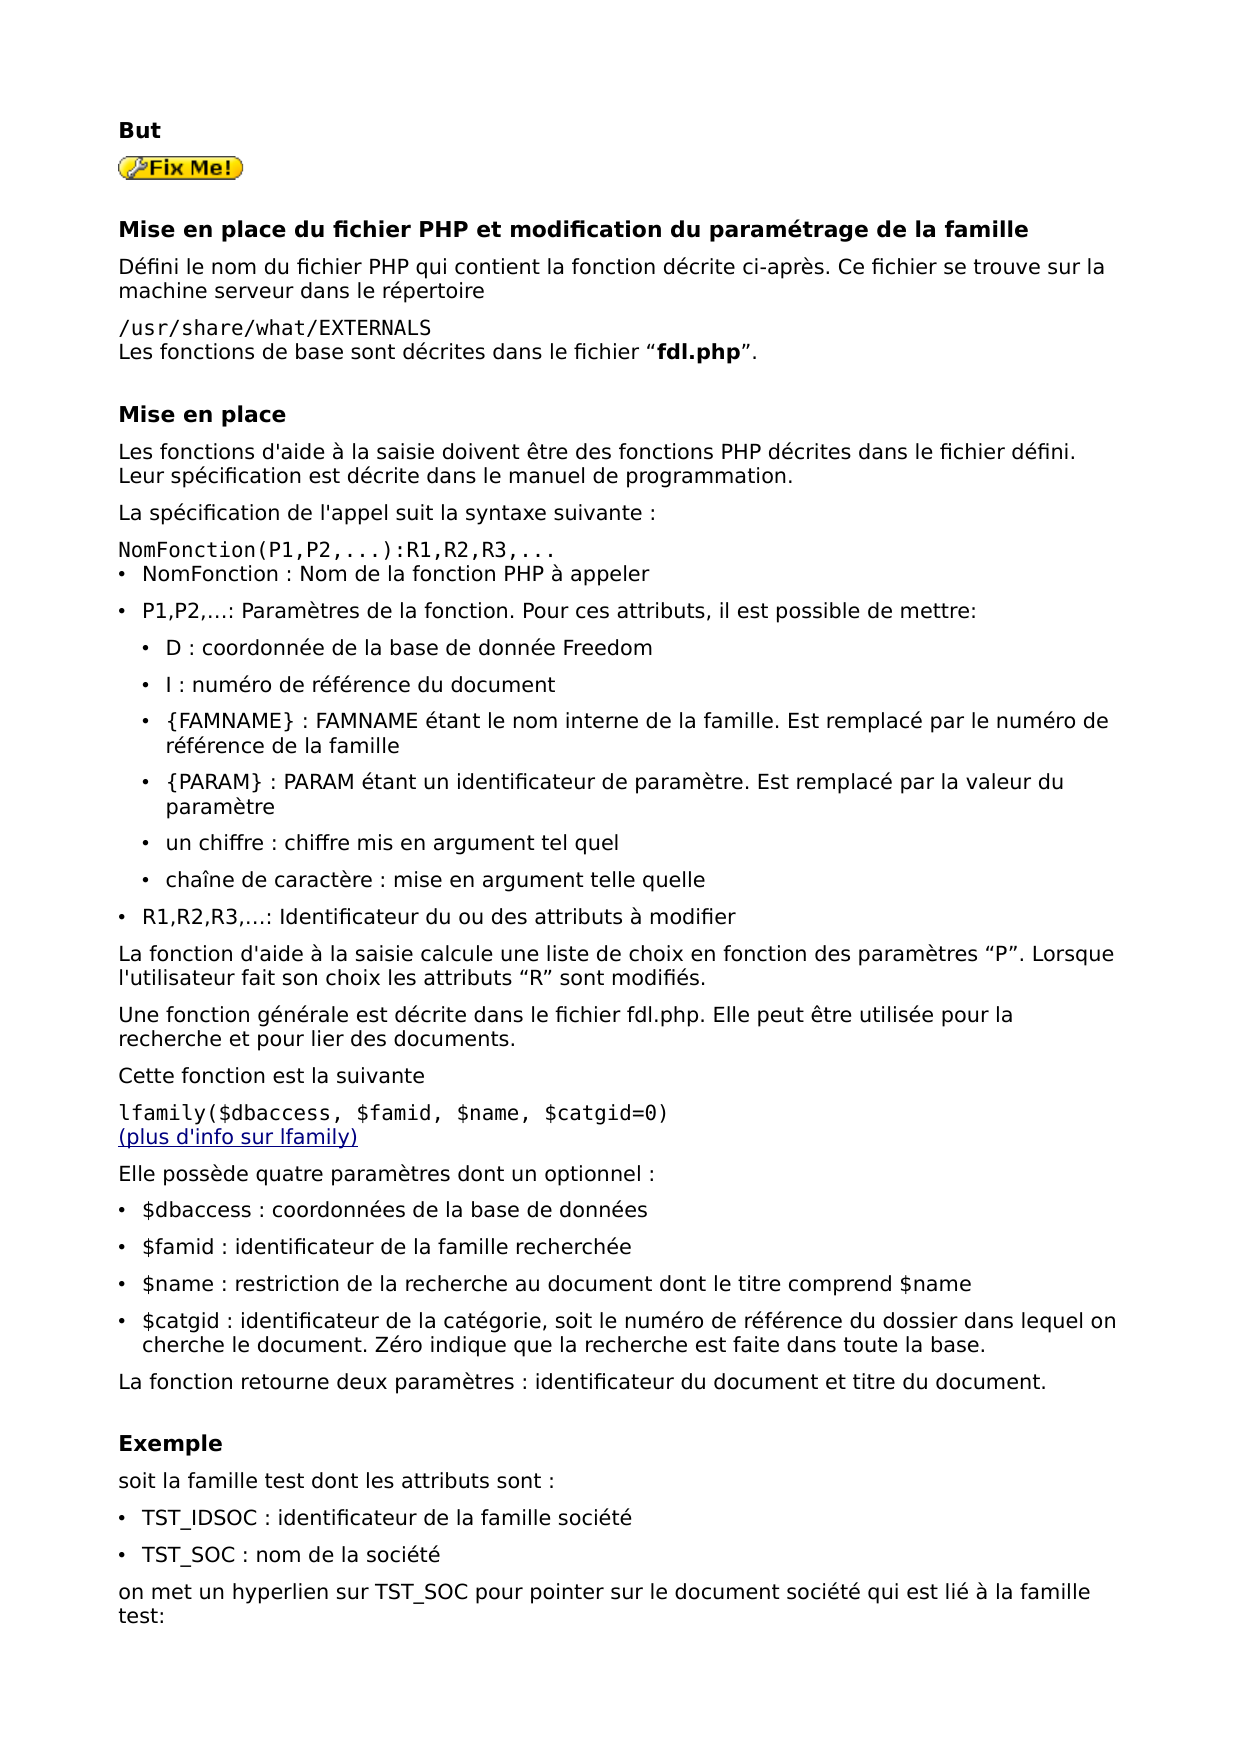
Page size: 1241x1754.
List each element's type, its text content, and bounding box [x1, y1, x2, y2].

list I : numéro de référence du document [142, 673, 1122, 697]
text on met un hyperlien sur TST_SOC pour pointer sur le document société qui est lié à la famille test: [118, 1580, 1122, 1628]
list {PARAM} : PARAM étant un identificateur de paramètre. Est remplacé par la valeur du paramètre [142, 770, 1122, 819]
text Elle possède quatre paramètres dont un optionnel : [118, 1162, 1122, 1186]
text soit la famille test dont les attributs sont : [118, 1469, 1122, 1494]
subtitle Mise en place [118, 402, 1122, 428]
list un chiffre : chiffre mis en argument tel quel [142, 831, 1122, 856]
text Défini le nom du fichier PHP qui contient la fonction décrite ci-après. Ce fichier se trouve sur la machine serveur dans le répertoire [118, 255, 1122, 304]
text Les fonctions d'aide à la saisie doivent être des fonctions PHP décrites dans le fichier défini. Leur spécification est décrite dans le manuel de programmation. [118, 440, 1122, 489]
text Cette fonction est la suivante [118, 1064, 1122, 1088]
picture [118, 156, 244, 180]
subtitle Exemple [118, 1432, 1122, 1457]
text La spécification de l'appel suit la syntaxe suivante : [118, 501, 1122, 526]
list TST_IDSOC : identificateur de la famille société [118, 1506, 1122, 1531]
text La fonction d'aide à la saisie calcule une liste de choix en fonction des paramètres “P”. Lorsque l'utilisateur fait son choix les attributs “R” sont modifiés. [118, 942, 1122, 990]
text lfamily($dbaccess, $famid, $name, $catgid=0) [118, 1101, 1122, 1125]
text La fonction retourne deux paramètres : identificateur du document et titre du document. [118, 1370, 1122, 1394]
list {FAMNAME} : FAMNAME étant le nom interne de la famille. Est remplacé par le numéro de référence de la famille [142, 709, 1122, 758]
subtitle Mise en place du fichier PHP et modification du paramétrage de la famille [118, 217, 1122, 243]
text /usr/share/what/EXTERNALS [118, 316, 1122, 340]
list $catgid : identificateur de la catégorie, soit le numéro de référence du dossier dans lequel on cherche le document. Zéro indique que la recherche est faite dans toute la base. [118, 1309, 1122, 1357]
list NomFonction : Nom de la fonction PHP à appeler [118, 562, 1122, 587]
list D : coordonnée de la base de donnée Freedom [142, 636, 1122, 660]
text NomFonction(P1,P2,...):R1,R2,R3,... [118, 538, 1122, 562]
text Une fonction générale est décrite dans le fichier fdl.php. Elle peut être utilisée pour la recherche et pour lier des documents. [118, 1003, 1122, 1051]
subtitle But [118, 118, 1122, 144]
text Les fonctions de base sont décrites dans le fichier “fdl.php”. [118, 340, 1122, 365]
list R1,R2,R3,…: Identificateur du ou des attributs à modifier [118, 905, 1122, 929]
text (plus d'info sur lfamily) [118, 1125, 1122, 1149]
list $dbaccess : coordonnées de la base de données [118, 1198, 1122, 1223]
list P1,P2,…: Paramètres de la fonction. Pour ces attributs, il est possible de mettre: [118, 599, 1122, 623]
list chaîne de caractère : mise en argument telle quelle [142, 868, 1122, 892]
list $name : restriction de la recherche au document dont le titre comprend $name [118, 1272, 1122, 1296]
list $famid : identificateur de la famille recherchée [118, 1235, 1122, 1259]
list TST_SOC : nom de la société [118, 1543, 1122, 1567]
